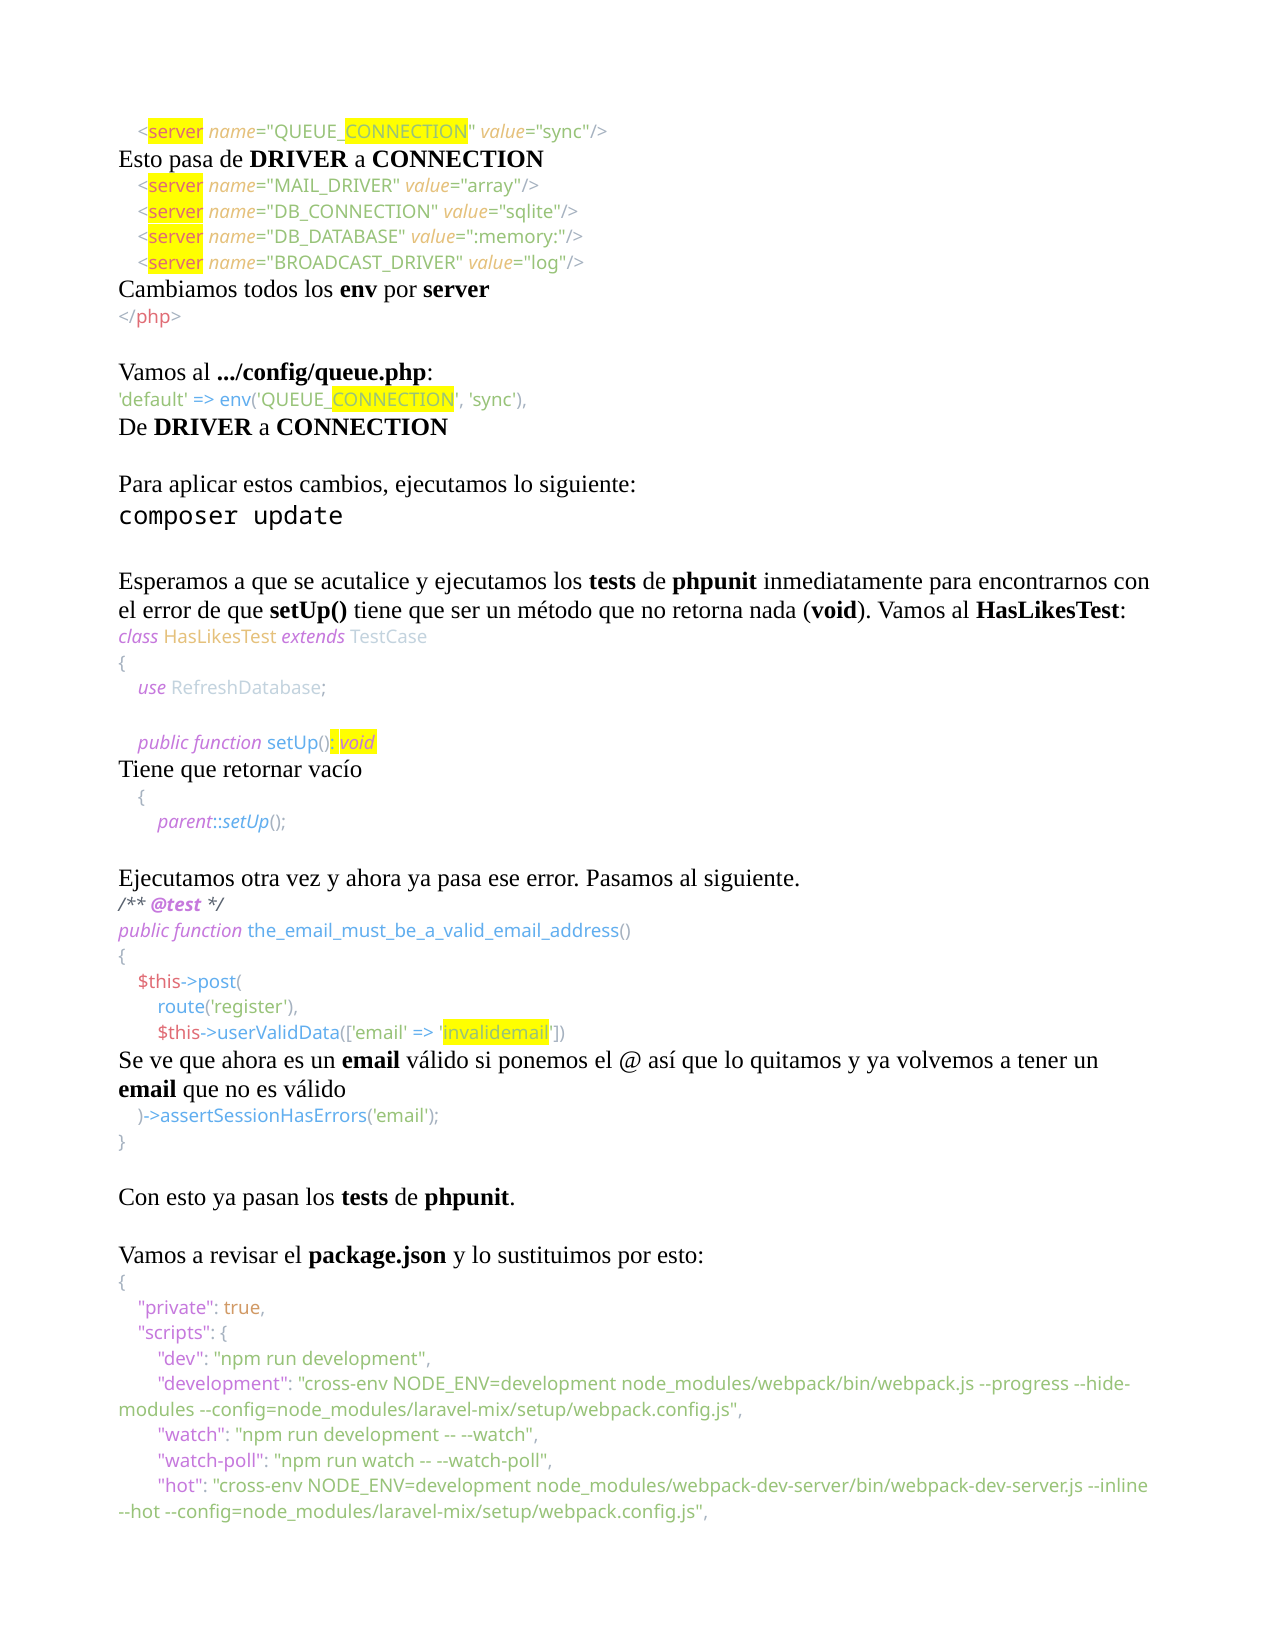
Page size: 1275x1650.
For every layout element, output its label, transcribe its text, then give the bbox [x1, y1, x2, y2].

text </php> [118, 303, 1157, 329]
text <server name="MAIL_DRIVER" value="array"/> <server name="DB_CONNECTION" value="sqlite"/> <server name="DB_DATABASE" value=":memory:"/> <server name="BROADCAST_DRIVER" value="log"/> Cambiamos todos los env por server [118, 172, 1157, 303]
text class HasLikesTest extends TestCase { use RefreshDatabase; public function setUp(): void Tiene que retornar vacío [118, 624, 1157, 783]
text Ejecutamos otra vez y ahora ya pasa ese error. Pasamos al siguiente. [118, 863, 1157, 892]
text 'default' => env('QUEUE_CONNECTION', 'sync'), [118, 386, 1157, 412]
text <server name="QUEUE_CONNECTION" value="sync"/> Esto pasa de DRIVER a CONNECTION [118, 118, 1157, 172]
text composer update Esperamos a que se acutalice y ejecutamos los tests de phpunit inmediatamente para encontrarnos con el error de que setUp() tiene que ser un método que no retorna nada (void). Vamos al HasLikesTest: [118, 498, 1157, 624]
text { parent::setUp(); [118, 783, 1157, 863]
text Para aplicar estos cambios, ejecutamos lo siguiente: [118, 469, 1157, 498]
text Vamos a revisar el package.json y lo sustituimos por esto: [118, 1240, 1157, 1268]
text /** @test */ public function the_email_must_be_a_valid_email_address() { $this->post( route('register'), $this->userValidData(['email' => 'invalidemail']) Se ve que ahora es un email válido si ponemos el @ así que lo quitamos y ya volvemos a tener un email que no es válido [118, 892, 1157, 1102]
text Con esto ya pasan los tests de phpunit. [118, 1182, 1157, 1211]
text )->assertSessionHasErrors('email'); } [118, 1102, 1157, 1153]
text Vamos al .../config/queue.php: [118, 357, 1157, 386]
text { "private": true, "scripts": { "dev": "npm run development", "development": "cross-env NODE_ENV=development node_modules/webpack/bin/webpack.js --progress --hide-modules --config=node_modules/laravel-mix/setup/webpack.config.js", "watch": "npm run development -- --watch", "watch-poll": "npm run watch -- --watch-poll", "hot": "cross-env NODE_ENV=development node_modules/webpack-dev-server/bin/webpack-dev-server.js --inline --hot --config=node_modules/laravel-mix/setup/webpack.config.js", [118, 1268, 1157, 1524]
text De DRIVER a CONNECTION [118, 412, 1157, 441]
